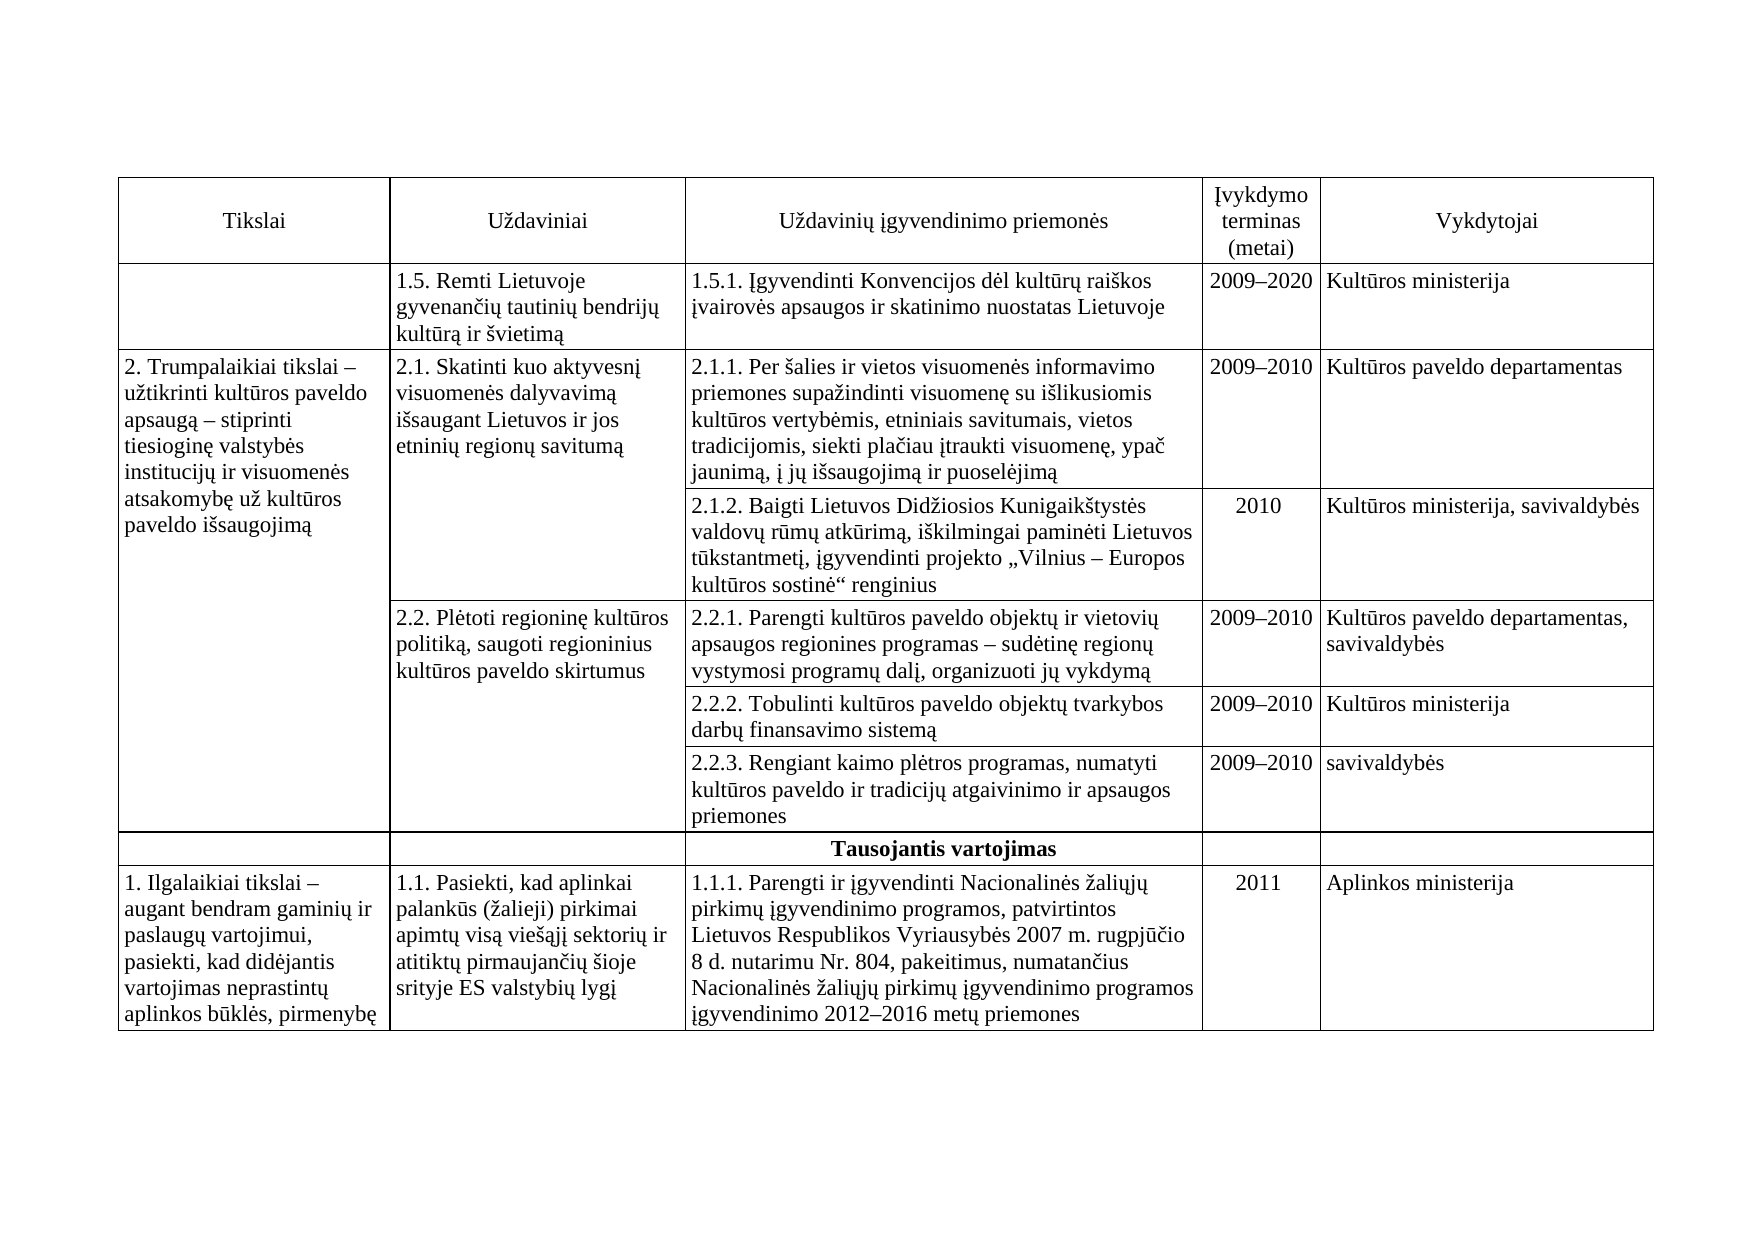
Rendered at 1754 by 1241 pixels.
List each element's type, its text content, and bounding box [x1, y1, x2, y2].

table_cell 2009–2010 [1203, 601, 1320, 686]
table_header Įvykdymo terminas (metai) [1203, 178, 1320, 263]
table_header Tikslai [119, 178, 389, 263]
table_cell Kultūros ministerija [1321, 687, 1653, 746]
table_cell 2.1. Skatinti kuo aktyvesnį visuomenės dalyvavimą išsaugant Lietuvos ir jos etninių regionų savitumą [391, 350, 685, 600]
table_cell [119, 833, 389, 865]
table_header Vykdytojai [1321, 178, 1653, 263]
table_cell Aplinkos ministerija [1321, 866, 1653, 1030]
table_header Uždavinių įgyvendinimo priemonės [686, 178, 1202, 263]
table_cell [119, 264, 389, 349]
table_cell 2009–2020 [1203, 264, 1320, 349]
table_cell 1. Ilgalaikiai tikslai – augant bendram gaminių ir paslaugų vartojimui, pasiekti, kad didėjantis vartojimas neprastintų aplinkos būklės, pirmenybę [119, 866, 389, 1030]
table_header Uždaviniai [391, 178, 685, 263]
table_cell Kultūros paveldo departamentas, savivaldybės [1321, 601, 1653, 686]
table_cell 1.1. Pasiekti, kad aplinkai palankūs (žalieji) pirkimai apimtų visą viešąjį sektorių ir atitiktų pirmaujančių šioje srityje ES valstybių lygį [391, 866, 685, 1030]
table_cell 2009–2010 [1203, 687, 1320, 746]
table_cell 2.2.1. Parengti kultūros paveldo objektų ir vietovių apsaugos regionines programas – sudėtinę regionų vystymosi programų dalį, organizuoti jų vykdymą [686, 601, 1202, 686]
table_cell 2.2.2. Tobulinti kultūros paveldo objektų tvarkybos darbų finansavimo sistemą [686, 687, 1202, 746]
table_cell Tausojantis vartojimas [686, 833, 1202, 865]
table_cell 1.1.1. Parengti ir įgyvendinti Nacionalinės žaliųjų pirkimų įgyvendinimo programos, patvirtintos Lietuvos Respublikos Vyriausybės 2007 m. rugpjūčio 8 d. nutarimu Nr. 804, pakeitimus, numatančius Nacionalinės žaliųjų pirkimų įgyvendinimo programos įgyvendinimo 2012–2016 metų priemones [686, 866, 1202, 1030]
table_cell 1.5. Remti Lietuvoje gyvenančių tautinių bendrijų kultūrą ir švietimą [391, 264, 685, 349]
table_cell 2.1.1. Per šalies ir vietos visuomenės informavimo priemones supažindinti visuomenę su išlikusiomis kultūros vertybėmis, etniniais savitumais, vietos tradicijomis, siekti plačiau įtraukti visuomenę, ypač jaunimą, į jų išsaugojimą ir puoselėjimą [686, 350, 1202, 488]
table_cell [391, 833, 685, 865]
table_cell 2.2. Plėtoti regioninę kultūros politiką, saugoti regioninius kultūros paveldo skirtumus [391, 601, 685, 831]
table_cell 2009–2010 [1203, 350, 1320, 488]
table_cell 2. Trumpalaikiai tikslai – užtikrinti kultūros paveldo apsaugą – stiprinti tiesioginę valstybės institucijų ir visuomenės atsakomybę už kultūros paveldo išsaugojimą [119, 350, 389, 831]
table_cell [1203, 833, 1320, 865]
table_cell Kultūros paveldo departamentas [1321, 350, 1653, 488]
table_cell 2.1.2. Baigti Lietuvos Didžiosios Kunigaikštystės valdovų rūmų atkūrimą, iškilmingai paminėti Lietuvos tūkstantmetį, įgyvendinti projekto „Vilnius – Europos kultūros sostinė“ renginius [686, 489, 1202, 600]
table_cell 2009–2010 [1203, 747, 1320, 831]
table_cell [1321, 833, 1653, 865]
table_cell savivaldybės [1321, 747, 1653, 831]
table_cell 2010 [1203, 489, 1320, 600]
table_cell 1.5.1. Įgyvendinti Konvencijos dėl kultūrų raiškos įvairovės apsaugos ir skatinimo nuostatas Lietuvoje [686, 264, 1202, 349]
table_cell 2.2.3. Rengiant kaimo plėtros programas, numatyti kultūros paveldo ir tradicijų atgaivinimo ir apsaugos priemones [686, 747, 1202, 831]
table_cell 2011 [1203, 866, 1320, 1030]
table_cell Kultūros ministerija, savivaldybės [1321, 489, 1653, 600]
table_cell Kultūros ministerija [1321, 264, 1653, 349]
